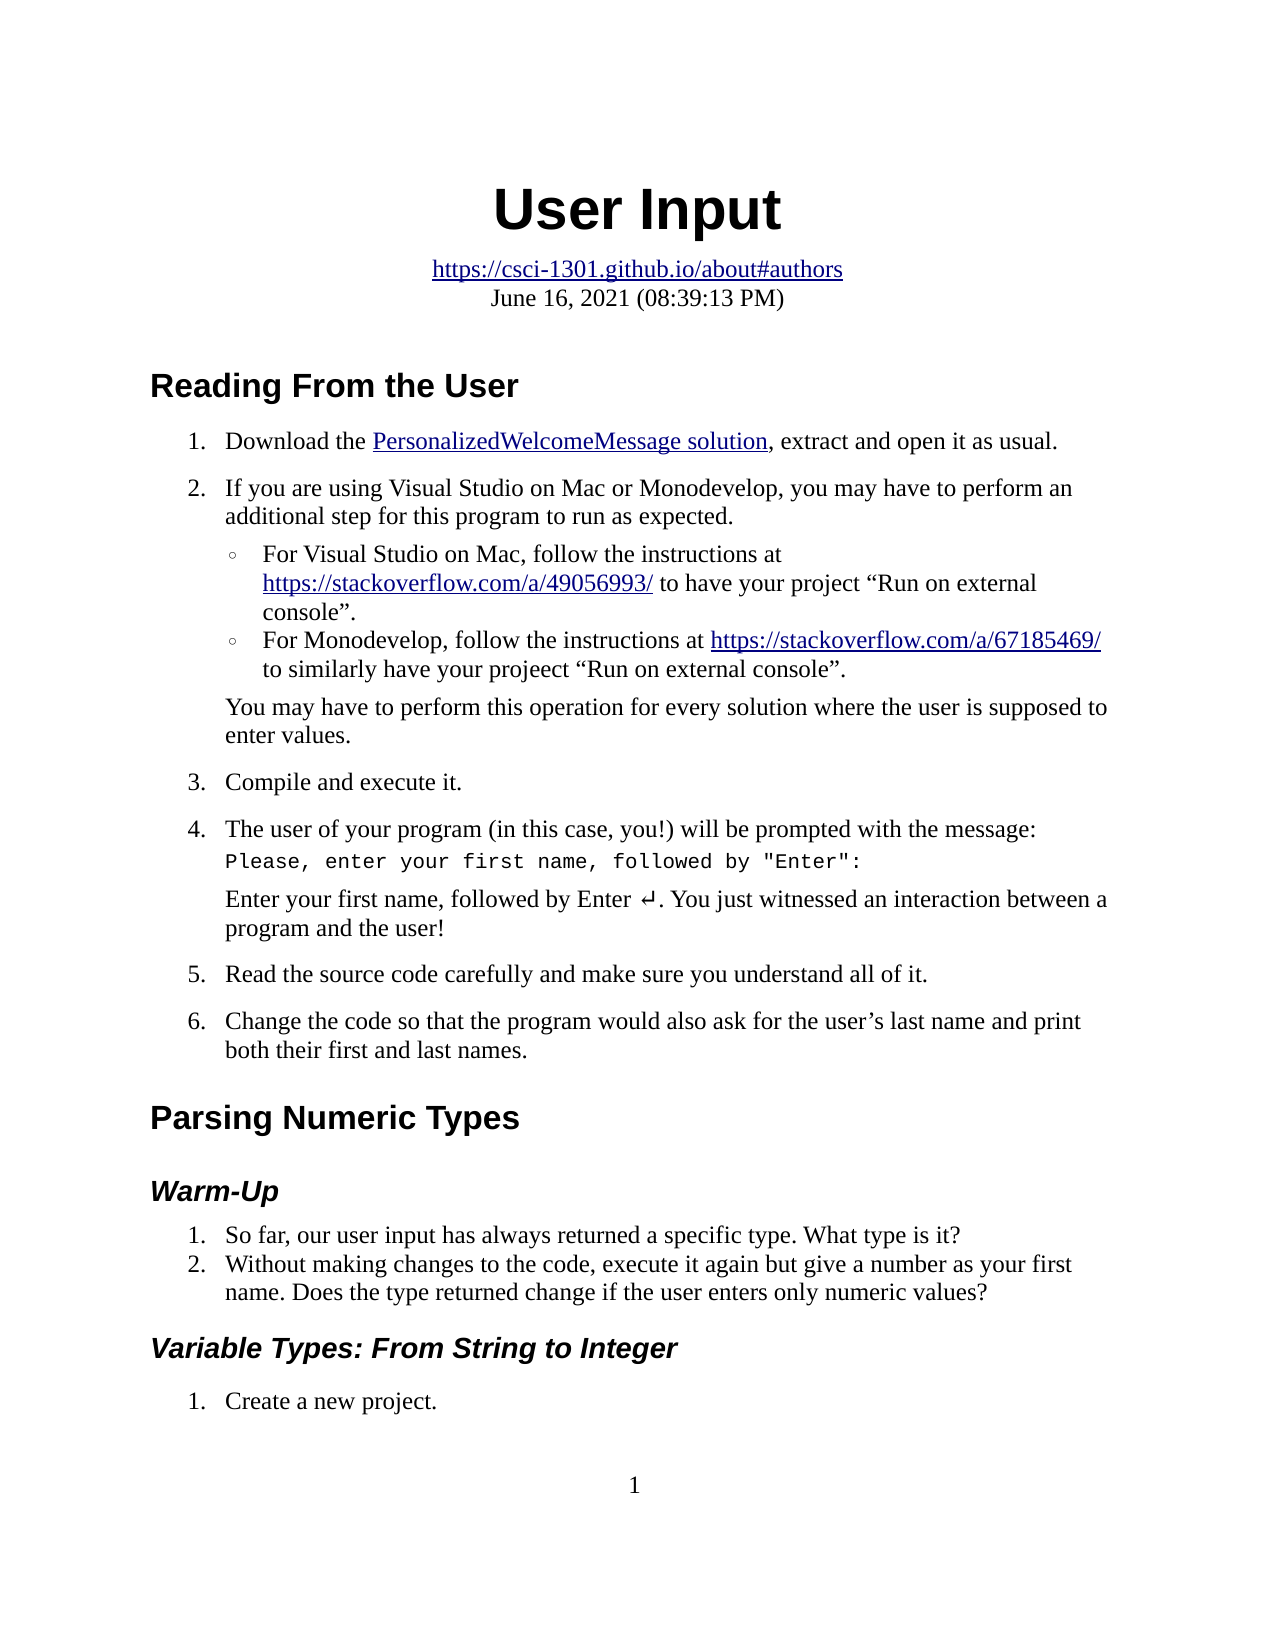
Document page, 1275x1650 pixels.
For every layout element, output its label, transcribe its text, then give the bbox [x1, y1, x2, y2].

list For Visual Studio on Mac, follow the instructions at https://stackoverflow.com/a/49056993/ to have your project “Run on external console”. [225, 539, 1125, 625]
subtitle Parsing Numeric Types [150, 1098, 1125, 1136]
list You may have to perform this operation for every solution where the user is supposed to enter values. [187, 692, 1125, 749]
list Without making changes to the code, execute it again but give a number as your first name. Does the type returned change if the user enters only numeric values? [187, 1249, 1125, 1306]
subtitle Variable Types: From String to Integer [150, 1331, 1125, 1365]
subtitle Warm-Up [150, 1174, 1125, 1207]
list Compile and execute it. [187, 767, 1125, 796]
list Read the source code carefully and make sure you understand all of it. [187, 959, 1125, 988]
title User Input [150, 175, 1125, 242]
subtitle Reading From the User [150, 366, 1125, 404]
text June 16, 2021 (08:39:13 PM) [150, 283, 1125, 312]
list Create a new project. [187, 1386, 1125, 1415]
list So far, our user input has always returned a specific type. What type is it? [187, 1220, 1125, 1249]
list For Monodevelop, follow the instructions at https://stackoverflow.com/a/67185469/ to similarly have your projeect “Run on external console”. [225, 625, 1125, 683]
list Change the code so that the program would also ask for the user’s last name and print both their first and last names. [187, 1006, 1125, 1064]
list Download the PersonalizedWelcomeMessage solution, extract and open it as usual. [187, 426, 1125, 455]
text https://csci-1301.github.io/about#authors [150, 254, 1125, 283]
list Enter your first name, followed by Enter ↵. You just witnessed an interaction between a program and the user! [187, 884, 1125, 942]
list If you are using Visual Studio on Mac or Monodevelop, you may have to perform an additional step for this program to run as expected. [187, 473, 1125, 530]
list The user of your program (in this case, you!) will be prompted with the message: [187, 814, 1125, 843]
list Please, enter your first name, followed by "Enter": [187, 852, 1125, 875]
